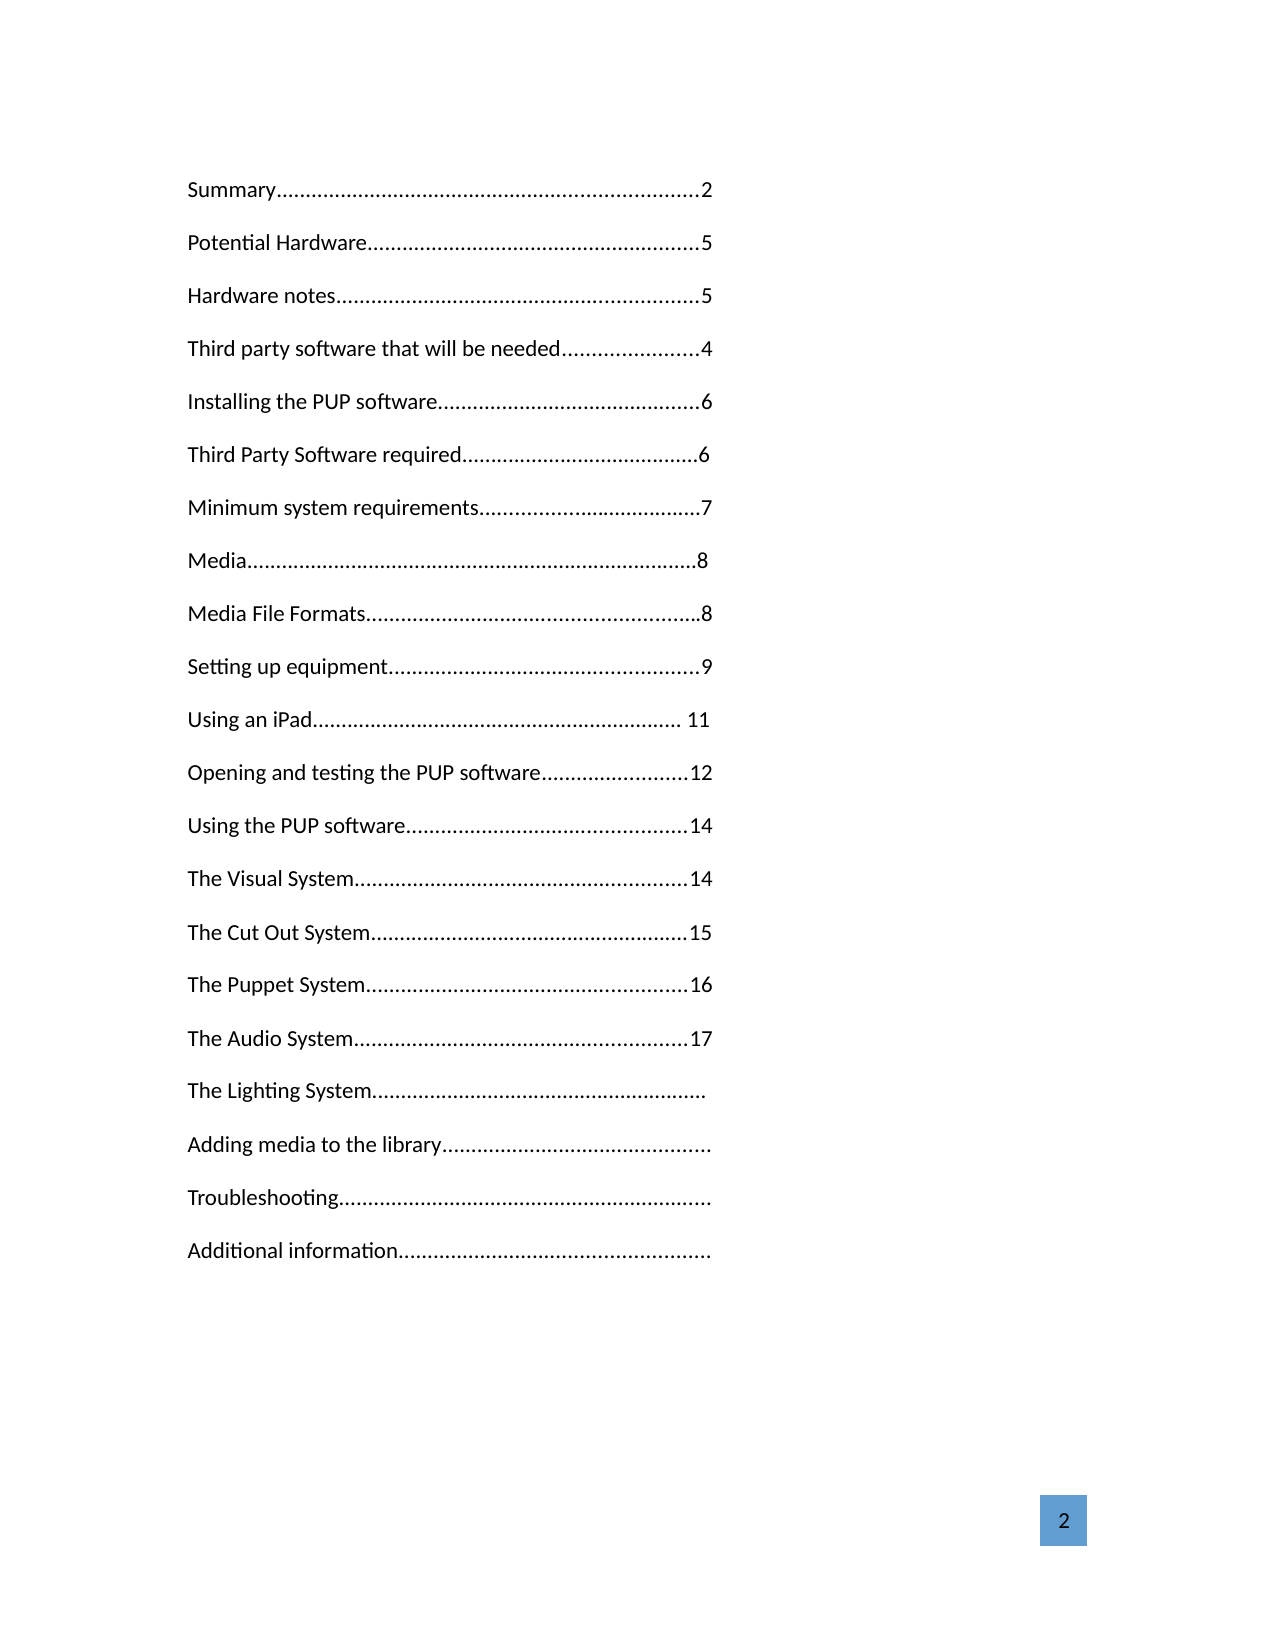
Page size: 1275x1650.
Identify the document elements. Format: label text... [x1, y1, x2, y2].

text Setting up equipment. 9 [187, 652, 1087, 681]
text Troubleshooting [187, 1183, 1087, 1211]
text Hardware notes 5 [187, 281, 1087, 309]
text The Cut Out System.......................................................15 [187, 918, 1087, 946]
text Using the PUP software 14 [187, 812, 1087, 839]
text Minimum system requirements ….................7 [187, 493, 1087, 521]
text Opening and testing the PUP software 12 [187, 758, 1087, 787]
text The Visual System 14 [187, 864, 1087, 893]
text Using an iPad................................................................ 11 [187, 706, 1087, 733]
text Third Party Software required.........................................6 [187, 440, 1087, 468]
text Installing the PUP software. 6 [187, 387, 1087, 415]
text Summary 2 [187, 175, 1087, 203]
text The Audio System 17 [187, 1024, 1087, 1052]
text The Lighting System.......................................................... [187, 1077, 1087, 1105]
text Adding media to the library [187, 1130, 1087, 1158]
text Additional information [187, 1236, 1087, 1264]
text Media File Formats ….8 [187, 599, 1087, 627]
text Third party software that will be needed 4 [187, 334, 1087, 362]
text Potential Hardware 5 [187, 228, 1087, 256]
text Media..............................................................................8 [187, 546, 1087, 574]
text The Puppet System 16 [187, 971, 1087, 999]
